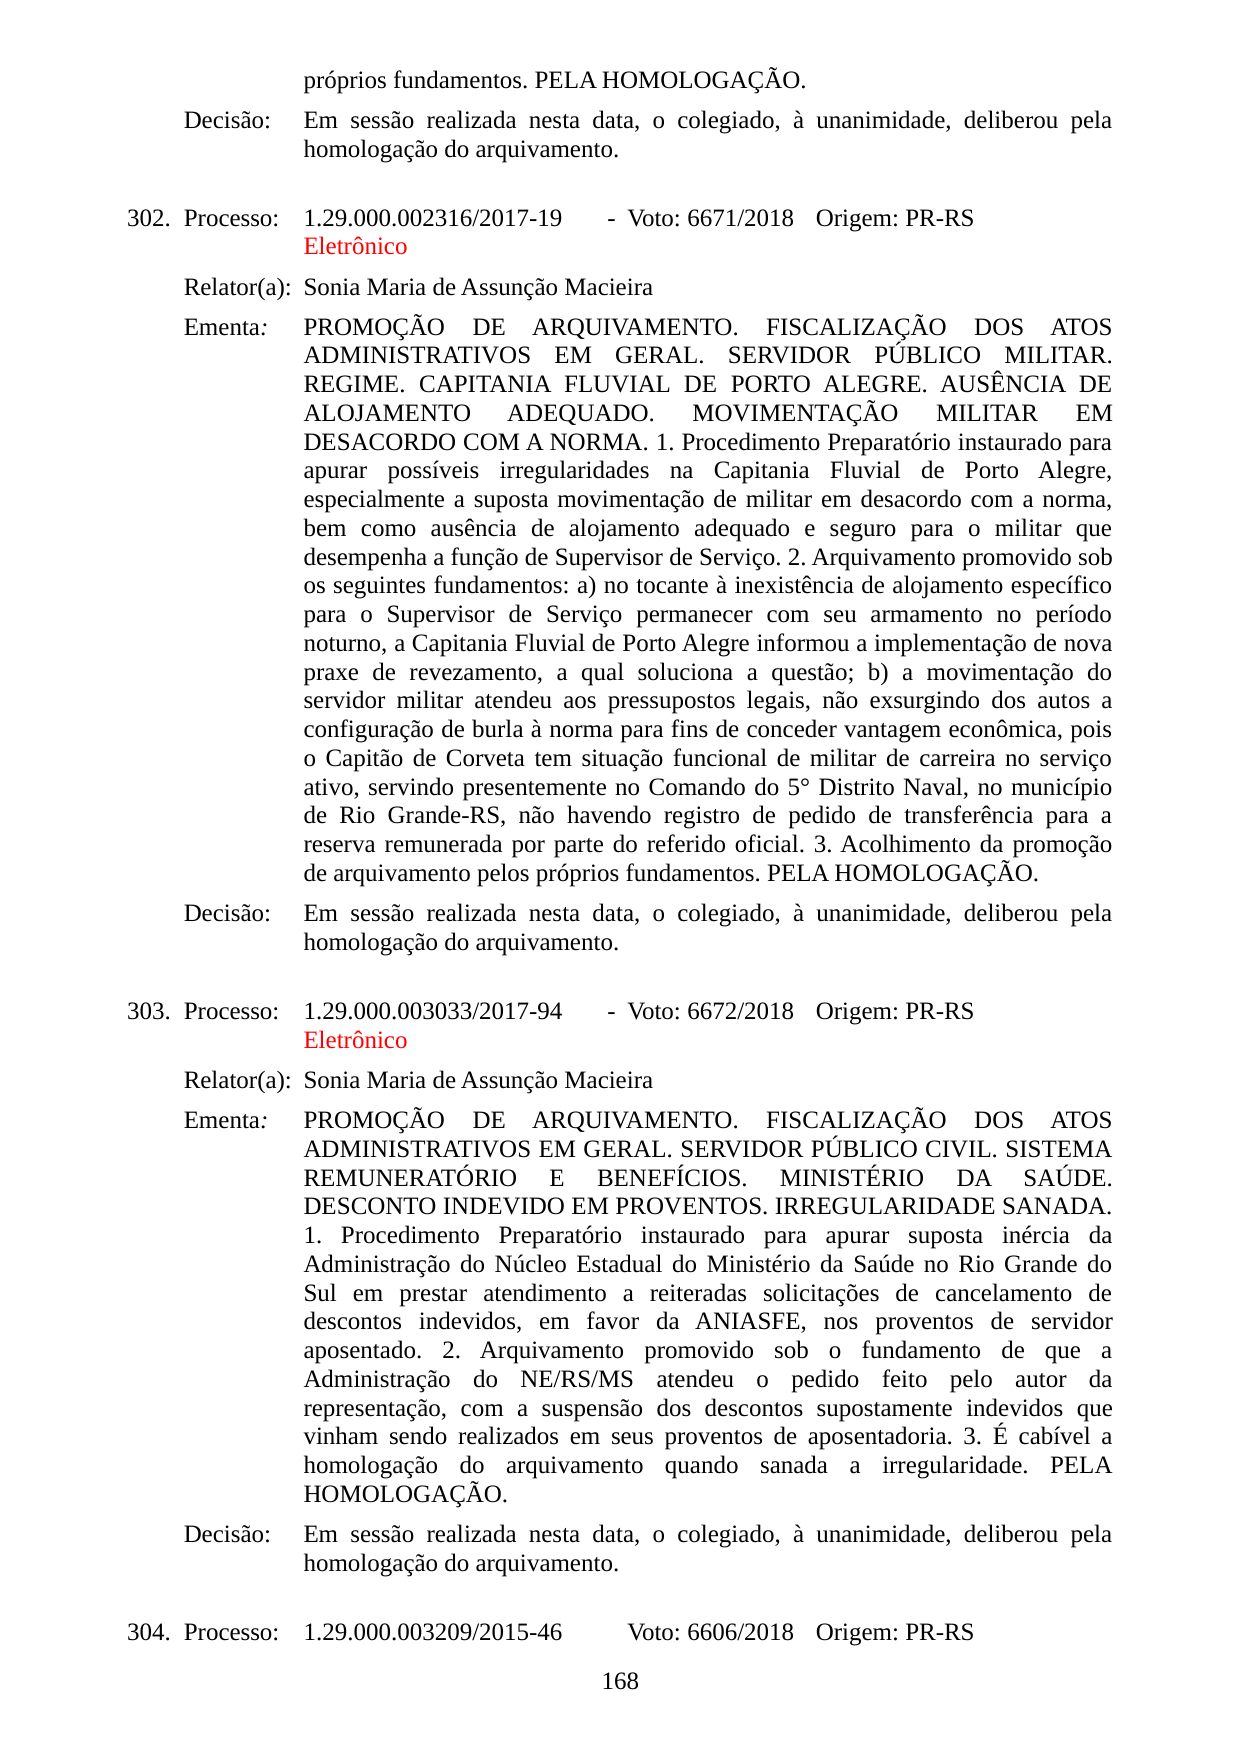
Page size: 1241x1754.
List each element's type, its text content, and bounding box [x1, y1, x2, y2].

table_header Processo: [178, 197, 298, 266]
table_cell [178, 59, 298, 99]
table_cell Sonia Maria de Assunção Macieira [298, 1059, 1119, 1099]
table_header Origem: PR-RS [810, 990, 1119, 1059]
table_cell Decisão: [178, 99, 298, 168]
table_cell [121, 266, 178, 306]
table_cell Em sessão realizada nesta data, o colegiado, à unanimidade, deliberou pela homologação do arquivamento. [298, 893, 1119, 962]
table_cell Decisão: [178, 1514, 298, 1582]
table_cell Relator(a): [178, 1059, 298, 1099]
table_header Voto: 6671/2018 [621, 197, 810, 266]
table_header Voto: 6606/2018 [621, 1611, 810, 1651]
table_cell Ementa: [178, 306, 298, 893]
table_cell [121, 59, 178, 99]
table_header 1.29.000.003209/2015-46 [298, 1611, 621, 1651]
table_header Origem: PR-RS [810, 1611, 1119, 1651]
table_cell Ementa: [178, 1100, 298, 1513]
table_header 1.29.000.003033/2017-94 - Eletrônico [298, 990, 621, 1059]
table_cell PROMOÇÃO DE ARQUIVAMENTO. FISCALIZAÇÃO DOS ATOS ADMINISTRATIVOS EM GERAL. SERVIDOR PÚBLICO CIVIL. SISTEMA REMUNERATÓRIO E BENEFÍCIOS. MINISTÉRIO DA SAÚDE. DESCONTO INDEVIDO EM PROVENTOS. IRREGULARIDADE SANADA. 1. Procedimento Preparatório instaurado para apurar suposta inércia da Administração do Núcleo Estadual do Ministério da Saúde no Rio Grande do Sul em prestar atendimento a reiteradas solicitações de cancelamento de descontos indevidos, em favor da ANIASFE, nos proventos de servidor aposentado. 2. Arquivamento promovido sob o fundamento de que a Administração do NE/RS/MS atendeu o pedido feito pelo autor da representação, com a suspensão dos descontos supostamente indevidos que vinham sendo realizados em seus proventos de aposentadoria. 3. É cabível a homologação do arquivamento quando sanada a irregularidade. PELA HOMOLOGAÇÃO. [298, 1100, 1119, 1513]
table_cell [121, 99, 178, 168]
table_cell PROMOÇÃO DE ARQUIVAMENTO. FISCALIZAÇÃO DOS ATOS ADMINISTRATIVOS EM GERAL. SERVIDOR PÚBLICO MILITAR. REGIME. CAPITANIA FLUVIAL DE PORTO ALEGRE. AUSÊNCIA DE ALOJAMENTO ADEQUADO. MOVIMENTAÇÃO MILITAR EM DESACORDO COM A NORMA. 1. Procedimento Preparatório instaurado para apurar possíveis irregularidades na Capitania Fluvial de Porto Alegre, especialmente a suposta movimentação de militar em desacordo com a norma, bem como ausência de alojamento adequado e seguro para o militar que desempenha a função de Supervisor de Serviço. 2. Arquivamento promovido sob os seguintes fundamentos: a) no tocante à inexistência de alojamento específico para o Supervisor de Serviço permanecer com seu armamento no período noturno, a Capitania Fluvial de Porto Alegre informou a implementação de nova praxe de revezamento, a qual soluciona a questão; b) a movimentação do servidor militar atendeu aos pressupostos legais, não exsurgindo dos autos a configuração de burla à norma para fins de conceder vantagem econômica, pois o Capitão de Corveta tem situação funcional de militar de carreira no serviço ativo, servindo presentemente no Comando do 5° Distrito Naval, no município de Rio Grande-RS, não havendo registro de pedido de transferência para a reserva remunerada por parte do referido oficial. 3. Acolhimento da promoção de arquivamento pelos próprios fundamentos. PELA HOMOLOGAÇÃO. [298, 306, 1119, 893]
table_cell [121, 1514, 178, 1582]
table_cell Relator(a): [178, 266, 298, 306]
table_cell Decisão: [178, 893, 298, 962]
table_cell Sonia Maria de Assunção Macieira [298, 266, 1119, 306]
table_cell [121, 1059, 178, 1099]
table_header Processo: [178, 990, 298, 1059]
table_header 304. [121, 1611, 178, 1651]
table_header Processo: [178, 1611, 298, 1651]
table_cell [121, 1100, 178, 1513]
table_header Origem: PR-RS [810, 197, 1119, 266]
table_header Voto: 6672/2018 [621, 990, 810, 1059]
table_cell [121, 306, 178, 893]
table_header 1.29.000.002316/2017-19 - Eletrônico [298, 197, 621, 266]
table_header 303. [121, 990, 178, 1059]
table_cell Em sessão realizada nesta data, o colegiado, à unanimidade, deliberou pela homologação do arquivamento. [298, 1514, 1119, 1582]
table_cell próprios fundamentos. PELA HOMOLOGAÇÃO. [298, 59, 1119, 99]
table_cell Em sessão realizada nesta data, o colegiado, à unanimidade, deliberou pela homologação do arquivamento. [298, 99, 1119, 168]
table_cell [121, 893, 178, 962]
table_header 302. [121, 197, 178, 266]
